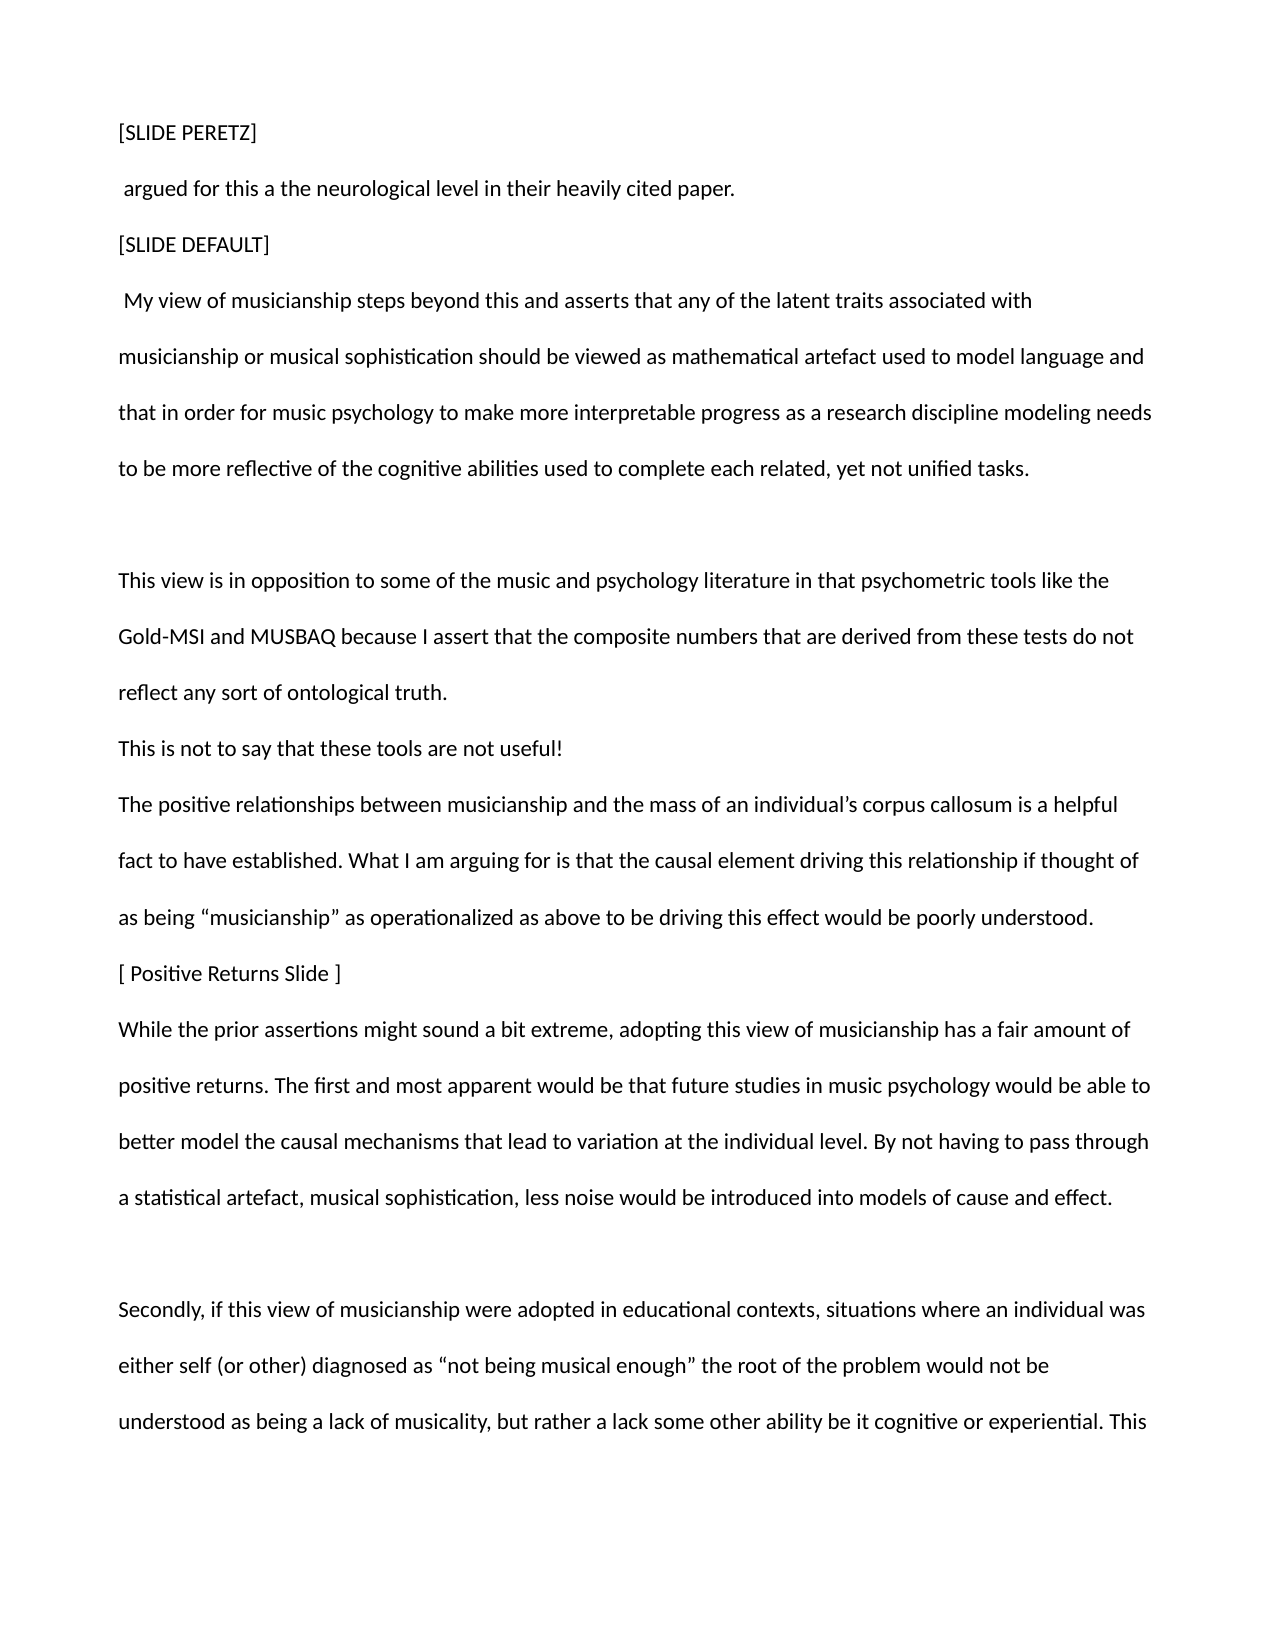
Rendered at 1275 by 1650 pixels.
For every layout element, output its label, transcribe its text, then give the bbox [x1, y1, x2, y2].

text [SLIDE DEFAULT] [118, 230, 1157, 258]
text [ Positive Returns Slide ] [118, 959, 1157, 987]
text My view of musicianship steps beyond this and asserts that any of the latent traits associated with musicianship or musical sophistication should be viewed as mathematical artefact used to model language and that in order for music psychology to make more interpretable progress as a research discipline modeling needs to be more reflective of the cognitive abilities used to complete each related, yet not unified tasks. [118, 286, 1157, 482]
text Secondly, if this view of musicianship were adopted in educational contexts, situations where an individual was either self (or other) diagnosed as “not being musical enough” the root of the problem would not be understood as being a lack of musicality, but rather a lack some other ability be it cognitive or experiential. This [118, 1295, 1157, 1435]
text argued for this a the neurological level in their heavily cited paper. [118, 174, 1157, 202]
text The positive relationships between musicianship and the mass of an individual’s corpus callosum is a helpful fact to have established. What I am arguing for is that the causal element driving this relationship if thought of as being “musicianship” as operationalized as above to be driving this effect would be poorly understood. [118, 791, 1157, 931]
text This view is in opposition to some of the music and psychology literature in that psychometric tools like the Gold-MSI and MUSBAQ because I assert that the composite numbers that are derived from these tests do not reflect any sort of ontological truth. [118, 566, 1157, 707]
text This is not to say that these tools are not useful! [118, 734, 1157, 763]
text While the prior assertions might sound a bit extreme, adopting this view of musicianship has a fair amount of positive returns. The first and most apparent would be that future studies in music psychology would be able to better model the causal mechanisms that lead to variation at the individual level. By not having to pass through a statistical artefact, musical sophistication, less noise would be introduced into models of cause and effect. [118, 1015, 1157, 1211]
text [SLIDE PERETZ] [118, 118, 1157, 146]
